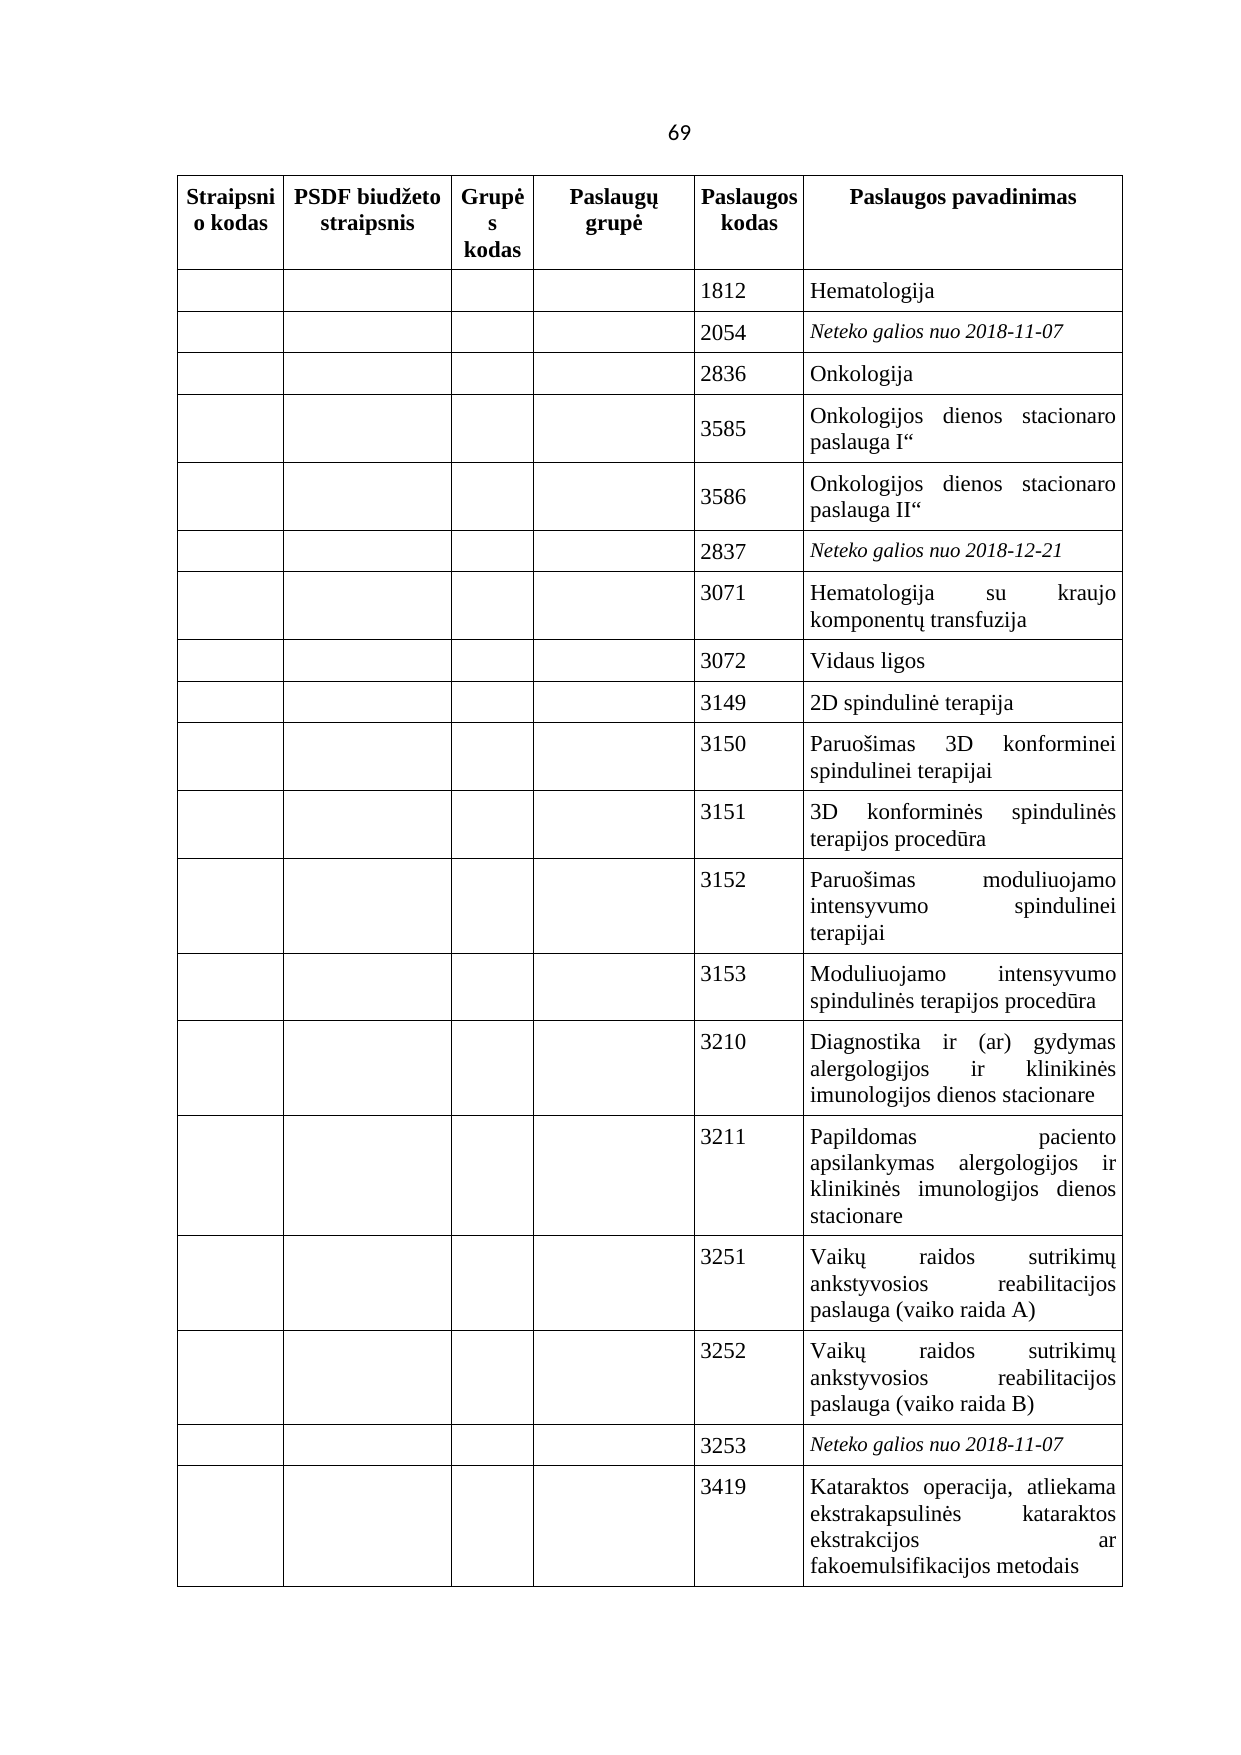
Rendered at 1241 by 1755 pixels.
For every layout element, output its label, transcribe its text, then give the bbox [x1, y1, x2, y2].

table_cell [178, 572, 283, 639]
table_cell 3210 [695, 1021, 803, 1114]
table_cell [452, 1331, 533, 1424]
table_cell [534, 270, 694, 311]
table_cell [534, 463, 694, 530]
table_cell [534, 1425, 694, 1465]
table_cell 3586 [695, 463, 803, 530]
table_cell Onkologija [804, 353, 1122, 394]
table_cell [534, 395, 694, 462]
table_cell [452, 572, 533, 639]
table_cell Neteko galios nuo 2018-11-07 [804, 312, 1122, 352]
table_cell 3419 [695, 1466, 803, 1586]
table_cell [284, 1236, 451, 1329]
table_cell [452, 463, 533, 530]
table_header PSDF biudžeto straipsnis [284, 176, 451, 269]
table_cell [284, 395, 451, 462]
table_cell Vaikų raidos sutrikimų ankstyvosios reabilitacijos paslauga (vaiko raida A) [804, 1236, 1122, 1329]
table_cell Onkologijos dienos stacionaro paslauga II“ [804, 463, 1122, 530]
table_cell [284, 353, 451, 394]
table_cell [534, 1116, 694, 1235]
table_cell [452, 353, 533, 394]
table_cell [178, 270, 283, 311]
table_cell [284, 682, 451, 722]
table_cell [452, 395, 533, 462]
table_cell Paruošimas 3D konforminei spindulinei terapijai [804, 723, 1122, 790]
table_cell [284, 791, 451, 858]
table_cell Diagnostika ir (ar) gydymas alergologijos ir klinikinės imunologijos dienos stacionare [804, 1021, 1122, 1114]
table_cell [534, 1331, 694, 1424]
table_cell [534, 531, 694, 571]
table_cell [178, 1425, 283, 1465]
table_cell [534, 640, 694, 681]
table_cell [284, 1466, 451, 1586]
table_cell Onkologijos dienos stacionaro paslauga I“ [804, 395, 1122, 462]
table_cell [534, 1236, 694, 1329]
table_cell 3585 [695, 395, 803, 462]
table_cell [178, 312, 283, 352]
table_cell [284, 640, 451, 681]
table_cell 3149 [695, 682, 803, 722]
table_cell [178, 640, 283, 681]
table_cell 3211 [695, 1116, 803, 1235]
table_cell [178, 1236, 283, 1329]
table_cell 3071 [695, 572, 803, 639]
table_cell 3253 [695, 1425, 803, 1465]
table_cell [178, 1331, 283, 1424]
table_cell [178, 723, 283, 790]
table_cell [178, 791, 283, 858]
table_cell [284, 954, 451, 1020]
table_cell [178, 395, 283, 462]
table_cell Vaikų raidos sutrikimų ankstyvosios reabilitacijos paslauga (vaiko raida B) [804, 1331, 1122, 1424]
table_cell [178, 682, 283, 722]
table_cell [284, 859, 451, 952]
table_cell Hematologija su kraujo komponentų transfuzija [804, 572, 1122, 639]
table_cell [284, 531, 451, 571]
table_cell [534, 954, 694, 1020]
table_cell [452, 531, 533, 571]
table_cell [178, 531, 283, 571]
table_cell [534, 859, 694, 952]
table_header Grupės kodas [452, 176, 533, 269]
table_cell [534, 682, 694, 722]
table_cell 2054 [695, 312, 803, 352]
table_cell [284, 463, 451, 530]
table_cell Papildomas paciento apsilankymas alergologijos ir klinikinės imunologijos dienos stacionare [804, 1116, 1122, 1235]
table_cell [452, 723, 533, 790]
table_cell 3153 [695, 954, 803, 1020]
table_cell [452, 312, 533, 352]
table_cell [452, 1021, 533, 1114]
table_cell [284, 572, 451, 639]
table_cell 3072 [695, 640, 803, 681]
table_cell [178, 859, 283, 952]
table_cell 2836 [695, 353, 803, 394]
table_cell [452, 270, 533, 311]
table_cell [452, 682, 533, 722]
table_cell [178, 1116, 283, 1235]
table_cell Moduliuojamo intensyvumo spindulinės terapijos procedūra [804, 954, 1122, 1020]
table_cell 3150 [695, 723, 803, 790]
table_cell 3152 [695, 859, 803, 952]
table_cell [452, 1116, 533, 1235]
table_cell [178, 1021, 283, 1114]
table_header Paslaugos kodas [695, 176, 803, 269]
table_cell [178, 463, 283, 530]
table_cell [452, 954, 533, 1020]
table_cell [284, 1331, 451, 1424]
table_cell Neteko galios nuo 2018-12-21 [804, 531, 1122, 571]
table_cell 3D konforminės spindulinės terapijos procedūra [804, 791, 1122, 858]
table_cell [452, 791, 533, 858]
table_cell [452, 1236, 533, 1329]
table_cell Paruošimas moduliuojamo intensyvumo spindulinei terapijai [804, 859, 1122, 952]
table_cell 2D spindulinė terapija [804, 682, 1122, 722]
table_cell Vidaus ligos [804, 640, 1122, 681]
table_cell Hematologija [804, 270, 1122, 311]
table_header Straipsnio kodas [178, 176, 283, 269]
table_cell [534, 572, 694, 639]
table_cell [534, 723, 694, 790]
table_cell Neteko galios nuo 2018-11-07 [804, 1425, 1122, 1465]
table_cell [452, 640, 533, 681]
table_cell [534, 1466, 694, 1586]
table_cell [534, 353, 694, 394]
table_header Paslaugų grupė [534, 176, 694, 269]
table_cell [534, 791, 694, 858]
table_cell [452, 859, 533, 952]
table_cell 3252 [695, 1331, 803, 1424]
table_cell [284, 312, 451, 352]
table_cell [452, 1425, 533, 1465]
table_cell 3251 [695, 1236, 803, 1329]
table_cell [452, 1466, 533, 1586]
table_cell [284, 1116, 451, 1235]
table_cell 3151 [695, 791, 803, 858]
table_cell [284, 270, 451, 311]
table_cell [534, 1021, 694, 1114]
table_cell [284, 1021, 451, 1114]
table_cell [178, 1466, 283, 1586]
table_cell 2837 [695, 531, 803, 571]
table_cell Kataraktos operacija, atliekama ekstrakapsulinės kataraktos ekstrakcijos ar fakoemulsifikacijos metodais [804, 1466, 1122, 1586]
table_cell [284, 1425, 451, 1465]
table_cell [178, 954, 283, 1020]
table_cell [178, 353, 283, 394]
table_cell 1812 [695, 270, 803, 311]
table_cell [284, 723, 451, 790]
table_cell [534, 312, 694, 352]
table_header Paslaugos pavadinimas [804, 176, 1122, 269]
